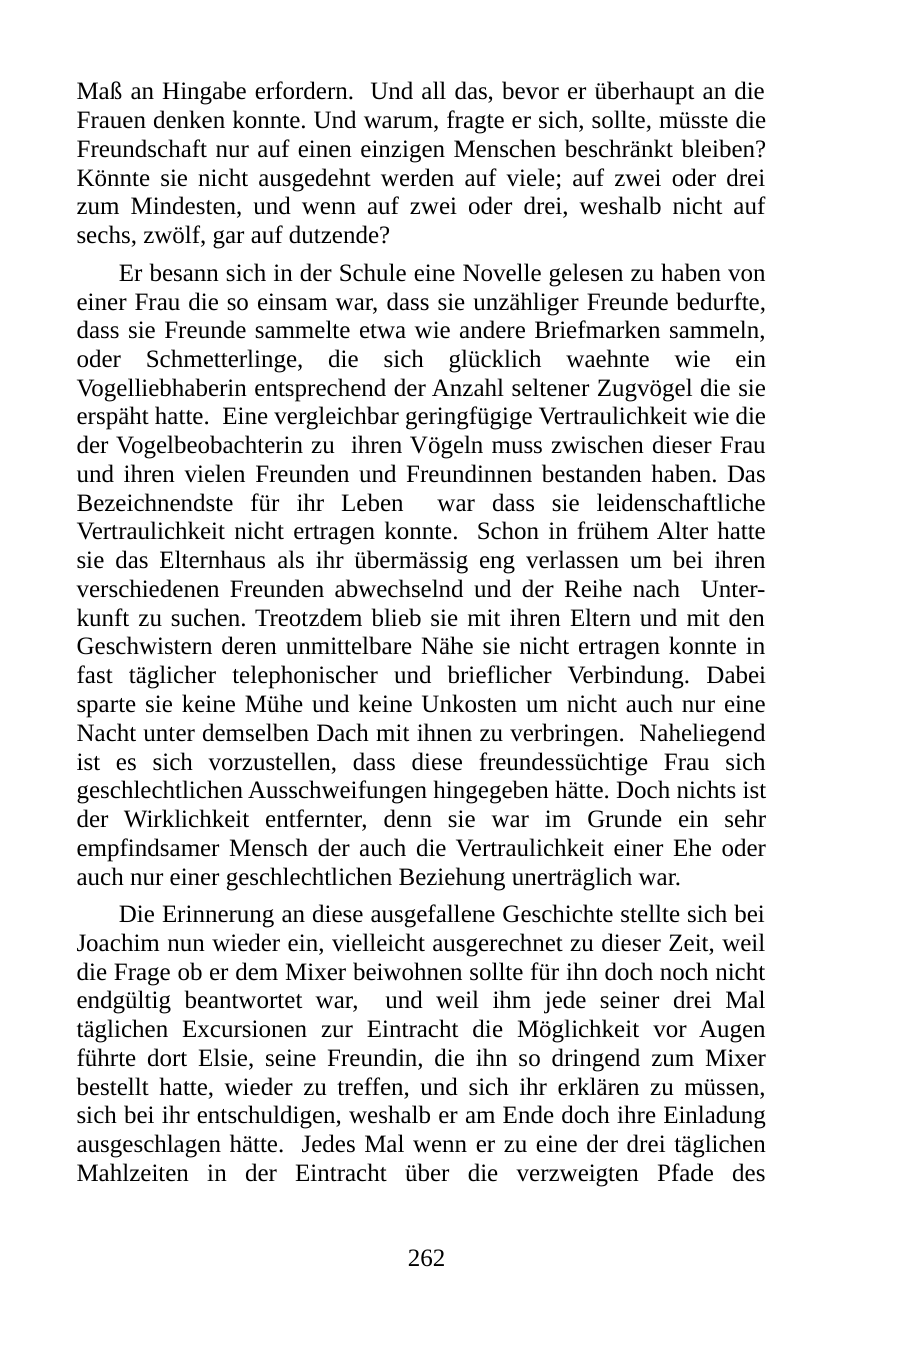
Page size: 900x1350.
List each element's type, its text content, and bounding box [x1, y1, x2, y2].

text Er besann sich in der Schule eine Novelle gelesen zu haben von einer Frau die so einsam war, dass sie unzähliger Freunde bedurfte, dass sie Freunde sammelte etwa wie andere Briefmarken sammeln, oder Schmetterlinge, die sich glücklich waehnte wie ein Vogelliebhaberin entsprechend der Anzahl seltener Zugvögel die sie erspäht hatte. Eine vergleichbar geringfügige Vertraulichkeit wie die der Vogelbeobachterin zu ihren Vögeln muss zwischen dieser Frau und ihren vielen Freunden und Freundinnen bestanden haben. Das Bezeichnendste für ihr Leben war dass sie leidenschaftliche Vertraulichkeit nicht ertragen konnte. Schon in frühem Alter hatte sie das Elternhaus als ihr übermässig eng verlassen um bei ihren verschiedenen Freunden abwechselnd und der Reihe nach Unter-kunft zu suchen. Treotzdem blieb sie mit ihren Eltern und mit den Geschwistern deren unmittelbare Nähe sie nicht ertragen konnte in fast täglicher telephonischer und brieflicher Verbindung. Dabei sparte sie keine Mühe und keine Unkosten um nicht auch nur eine Nacht unter demselben Dach mit ihnen zu verbringen. Naheliegend ist es sich vorzustellen, dass diese freundessüchtige Frau sich geschlechtlichen Ausschweifungen hingegeben hätte. Doch nichts ist der Wirklichkeit entfernter, denn sie war im Grunde ein sehr empfindsamer Mensch der auch die Vertraulichkeit einer Ehe oder auch nur einer geschlechtlichen Beziehung unerträglich war. [76, 258, 766, 890]
text Maß an Hingabe erfordern. Und all das, bevor er überhaupt an die Frauen denken konnte. Und warum, fragte er sich, sollte, müsste die Freundschaft nur auf einen einzigen Menschen beschränkt bleiben? Könnte sie nicht ausgedehnt werden auf viele; auf zwei oder drei zum Mindesten, und wenn auf zwei oder drei, weshalb nicht auf sechs, zwölf, gar auf dutzende? [76, 76, 766, 249]
text Die Erinnerung an diese ausgefallene Geschichte stellte sich bei Joachim nun wieder ein, vielleicht ausgerechnet zu dieser Zeit, weil die Frage ob er dem Mixer beiwohnen sollte für ihn doch noch nicht endgültig beantwortet war, und weil ihm jede seiner drei Mal täglichen Excursionen zur Eintracht die Möglichkeit vor Augen führte dort Elsie, seine Freundin, die ihn so dringend zum Mixer bestellt hatte, wieder zu treffen, und sich ihr erklären zu müssen, sich bei ihr entschuldigen, weshalb er am Ende doch ihre Einladung ausgeschlagen hätte. Jedes Mal wenn er zu eine der drei täglichen Mahlzeiten in der Eintracht über die verzweigten Pfade des [76, 899, 766, 1187]
